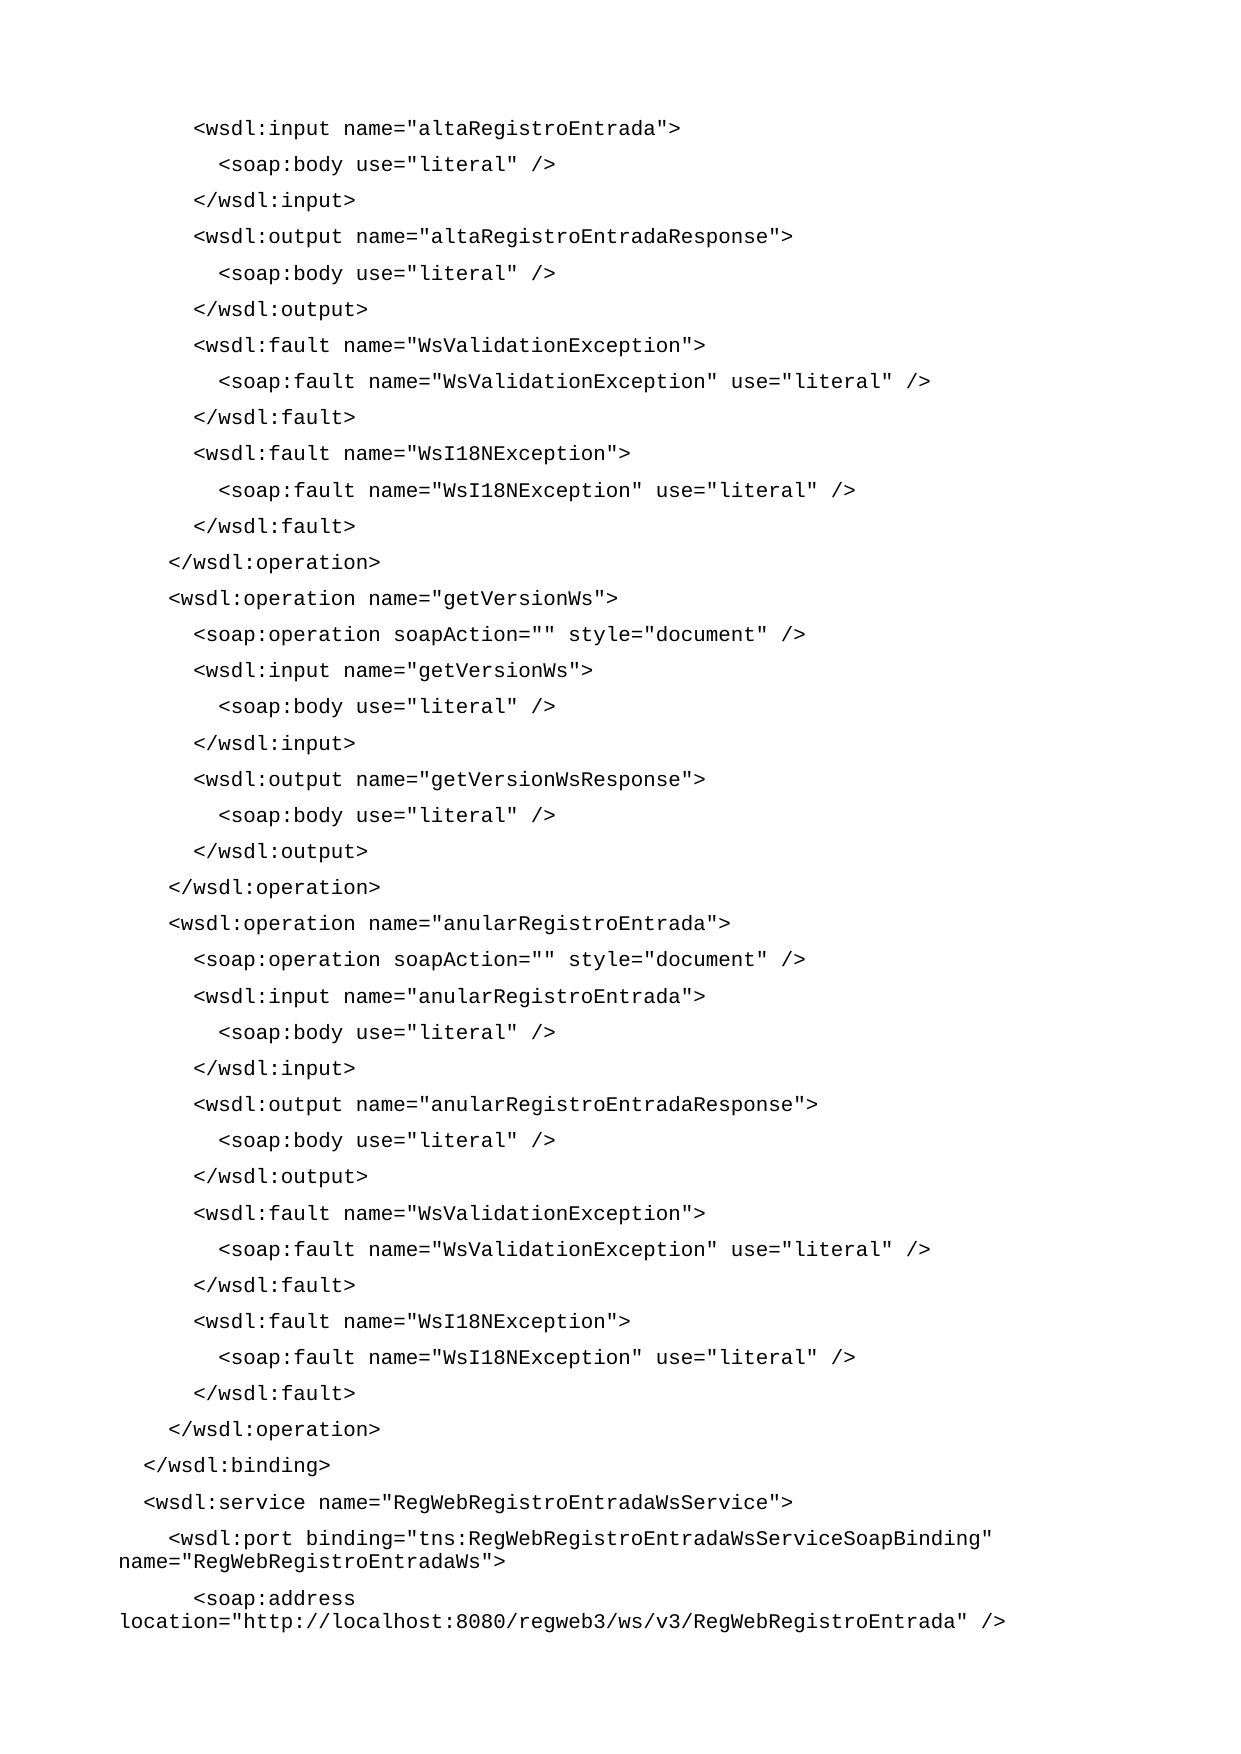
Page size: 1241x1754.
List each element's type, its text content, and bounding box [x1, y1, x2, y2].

text </wsdl:operation> [118, 1419, 1122, 1443]
text </wsdl:fault> [118, 1275, 1122, 1298]
text <wsdl:input name="altaRegistroEntrada"> [118, 118, 1122, 142]
text </wsdl:fault> [118, 516, 1122, 539]
text </wsdl:fault> [118, 407, 1122, 431]
text <soap:fault name="WsValidationException" use="literal" /> [118, 1239, 1122, 1262]
text </wsdl:output> [118, 299, 1122, 322]
text </wsdl:fault> [118, 1383, 1122, 1407]
text <soap:fault name="WsI18NException" use="literal" /> [118, 479, 1122, 503]
text </wsdl:operation> [118, 552, 1122, 576]
text <soap:body use="literal" /> [118, 805, 1122, 828]
text <soap:body use="literal" /> [118, 1130, 1122, 1154]
text <wsdl:fault name="WsI18NException"> [118, 443, 1122, 467]
text <soap:fault name="WsI18NException" use="literal" /> [118, 1347, 1122, 1371]
text </wsdl:input> [118, 190, 1122, 214]
text </wsdl:binding> [118, 1456, 1122, 1479]
text <wsdl:output name="anularRegistroEntradaResponse"> [118, 1094, 1122, 1118]
text <wsdl:operation name="anularRegistroEntrada"> [118, 913, 1122, 937]
text <wsdl:fault name="WsValidationException"> [118, 1202, 1122, 1226]
text <wsdl:input name="getVersionWs"> [118, 660, 1122, 684]
text <wsdl:fault name="WsI18NException"> [118, 1311, 1122, 1334]
text <wsdl:output name="getVersionWsResponse"> [118, 769, 1122, 792]
text <wsdl:input name="anularRegistroEntrada"> [118, 986, 1122, 1009]
text <soap:body use="literal" /> [118, 263, 1122, 286]
text </wsdl:input> [118, 1058, 1122, 1082]
text <wsdl:output name="altaRegistroEntradaResponse"> [118, 227, 1122, 250]
text <soap:body use="literal" /> [118, 1022, 1122, 1045]
text <soap:operation soapAction="" style="document" /> [118, 624, 1122, 648]
text <wsdl:fault name="WsValidationException"> [118, 335, 1122, 359]
text </wsdl:input> [118, 733, 1122, 756]
text <soap:body use="literal" /> [118, 696, 1122, 720]
text <soap:operation soapAction="" style="document" /> [118, 949, 1122, 973]
text <wsdl:operation name="getVersionWs"> [118, 588, 1122, 612]
text <soap:address location="http://localhost:8080/regweb3/ws/v3/RegWebRegistroEntrada" /> [118, 1588, 1122, 1635]
text </wsdl:output> [118, 841, 1122, 865]
text </wsdl:operation> [118, 877, 1122, 901]
text <soap:body use="literal" /> [118, 154, 1122, 178]
text </wsdl:output> [118, 1166, 1122, 1190]
text <soap:fault name="WsValidationException" use="literal" /> [118, 371, 1122, 395]
text <wsdl:service name="RegWebRegistroEntradaWsService"> [118, 1492, 1122, 1515]
text <wsdl:port binding="tns:RegWebRegistroEntradaWsServiceSoapBinding" name="RegWebRegistroEntradaWs"> [118, 1528, 1122, 1575]
